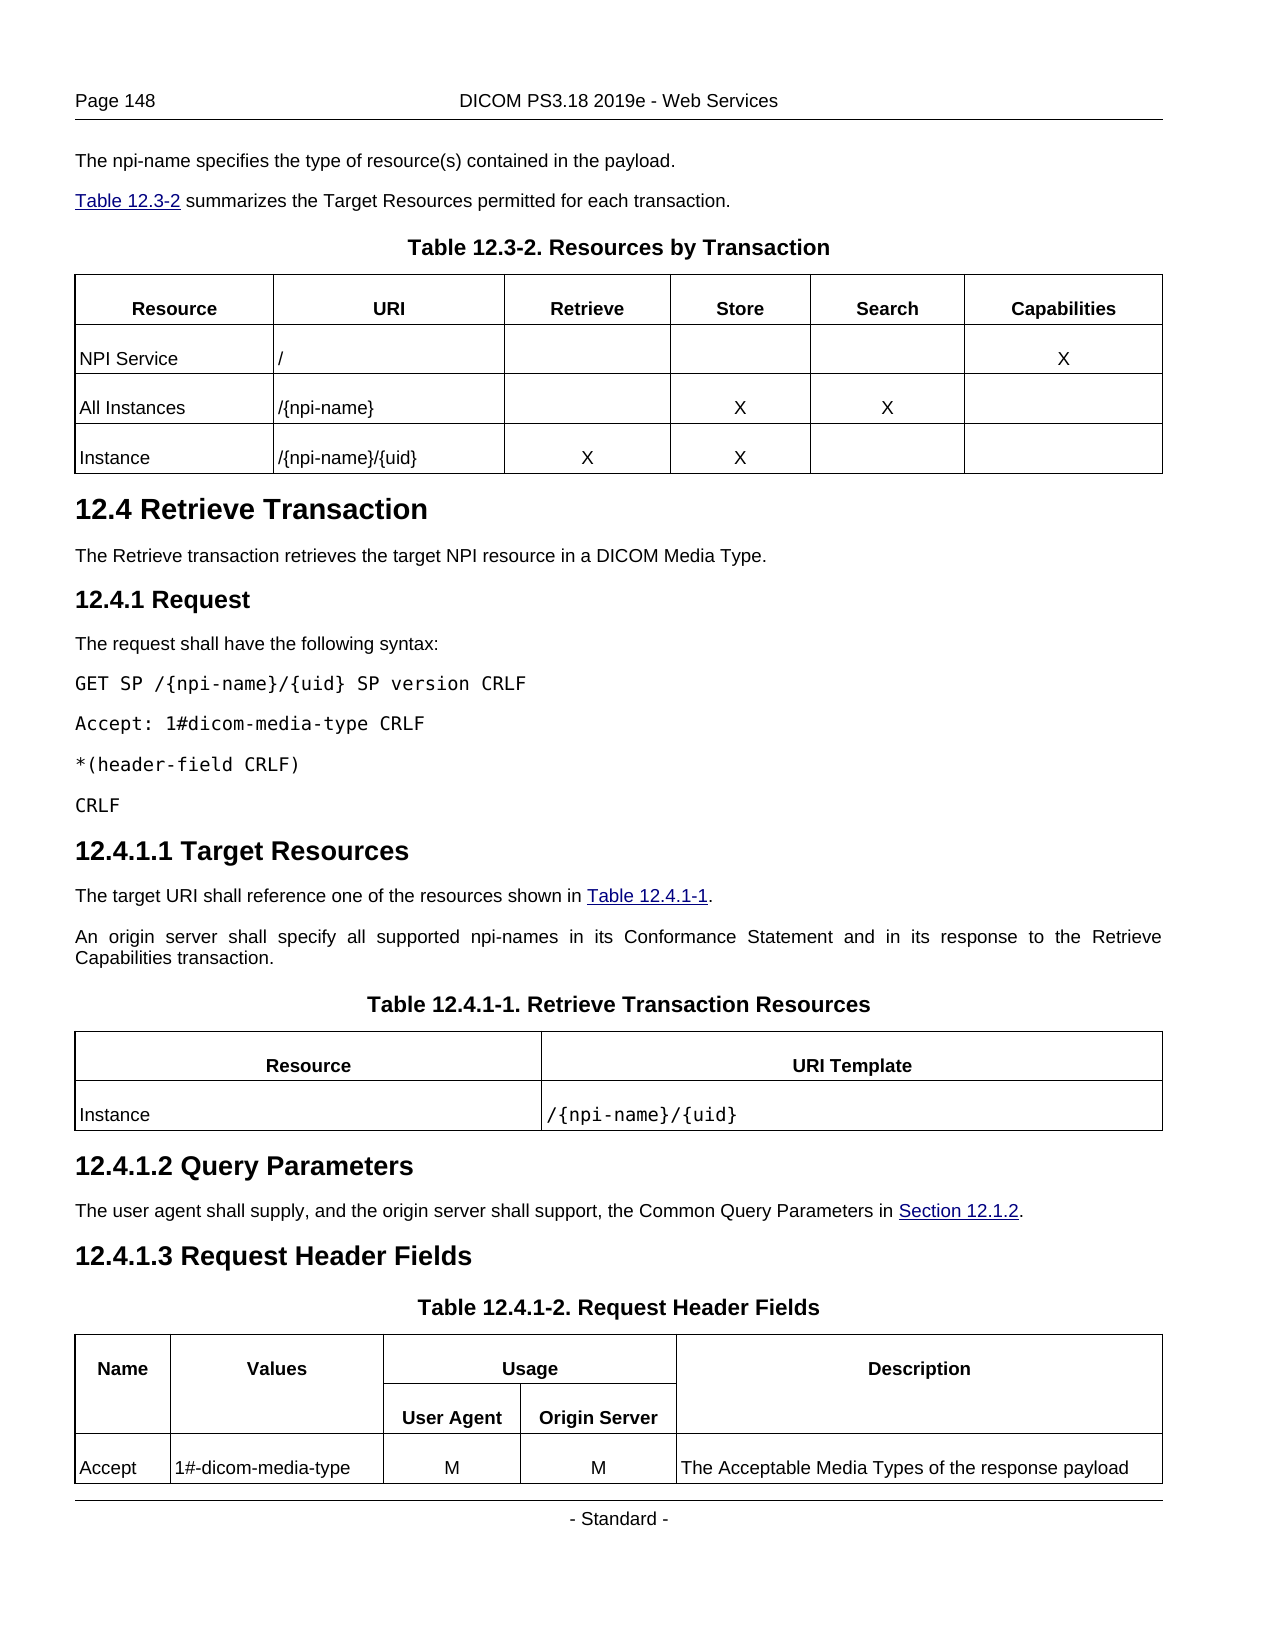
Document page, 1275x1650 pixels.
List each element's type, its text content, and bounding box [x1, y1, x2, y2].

table_header Resource [76, 275, 273, 323]
table_cell /{npi-name}/{uid} [274, 424, 504, 472]
text The Retrieve transaction retrieves the target NPI resource in a DICOM Media Type. [75, 544, 1162, 566]
text The request shall have the following syntax: [75, 632, 1162, 654]
text 12.4.1.3 Request Header Fields [75, 1240, 1162, 1272]
table_cell [811, 325, 964, 373]
table_cell / [274, 325, 504, 373]
table_cell The Acceptable Media Types of the response payload [677, 1434, 1162, 1482]
table_cell Origin Server [521, 1384, 676, 1433]
table_cell M [521, 1434, 676, 1482]
table_header Description [677, 1335, 1162, 1433]
text 12.4.1 Request [75, 585, 1162, 614]
table_header Name [76, 1335, 170, 1433]
text *(header-field CRLF) [75, 754, 1162, 776]
table_header Resource [76, 1032, 541, 1080]
table_header Store [671, 275, 810, 323]
table_cell [965, 374, 1162, 423]
table_cell [505, 325, 670, 373]
text An origin server shall specify all supported npi-names in its Conformance Statement and in its response to the Retrieve Capabilities transaction. [75, 926, 1162, 969]
table_cell M [384, 1434, 520, 1482]
table_cell /{npi-name}/{uid} [542, 1081, 1162, 1130]
text Table 12.4.1-2. Request Header Fields [75, 1294, 1162, 1320]
table_cell [965, 424, 1162, 472]
table_header Usage [384, 1335, 676, 1383]
text CRLF [75, 794, 1162, 816]
table_cell X [505, 424, 670, 472]
table_cell X [671, 374, 810, 423]
text The npi-name specifies the type of resource(s) contained in the payload. [75, 150, 1162, 172]
table_cell /{npi-name} [274, 374, 504, 423]
table_cell All Instances [76, 374, 273, 423]
text The user agent shall supply, and the origin server shall support, the Common Query Parameters in Section 12.1.2. [75, 1200, 1162, 1222]
table_cell Accept [76, 1434, 170, 1482]
text 12.4 Retrieve Transaction [75, 492, 1162, 526]
table_header Retrieve [505, 275, 670, 323]
table_cell [505, 374, 670, 423]
text 12.4.1.2 Query Parameters [75, 1150, 1162, 1181]
table_cell NPI Service [76, 325, 273, 373]
text 12.4.1.1 Target Resources [75, 835, 1162, 866]
table_cell X [671, 424, 810, 472]
table_header URI [274, 275, 504, 323]
table_header Values [171, 1335, 383, 1433]
table_cell X [965, 325, 1162, 373]
text The target URI shall reference one of the resources shown in Table 12.4.1-1. [75, 885, 1162, 907]
table_cell 1#-dicom-media-type [171, 1434, 383, 1482]
text Table 12.3-2 summarizes the Target Resources permitted for each transaction. [75, 190, 1162, 212]
text GET SP /{npi-name}/{uid} SP version CRLF [75, 673, 1162, 694]
table_header Capabilities [965, 275, 1162, 323]
table_cell X [811, 374, 964, 423]
text Table 12.4.1-1. Retrieve Transaction Resources [75, 991, 1162, 1017]
table_cell User Agent [384, 1384, 520, 1433]
table_cell [671, 325, 810, 373]
text Table 12.3-2. Resources by Transaction [75, 234, 1162, 260]
table_header URI Template [542, 1032, 1162, 1080]
table_cell Instance [76, 424, 273, 472]
table_cell Instance [76, 1081, 541, 1130]
table_header Search [811, 275, 964, 323]
table_cell [811, 424, 964, 472]
text Accept: 1#dicom-media-type CRLF [75, 713, 1162, 735]
